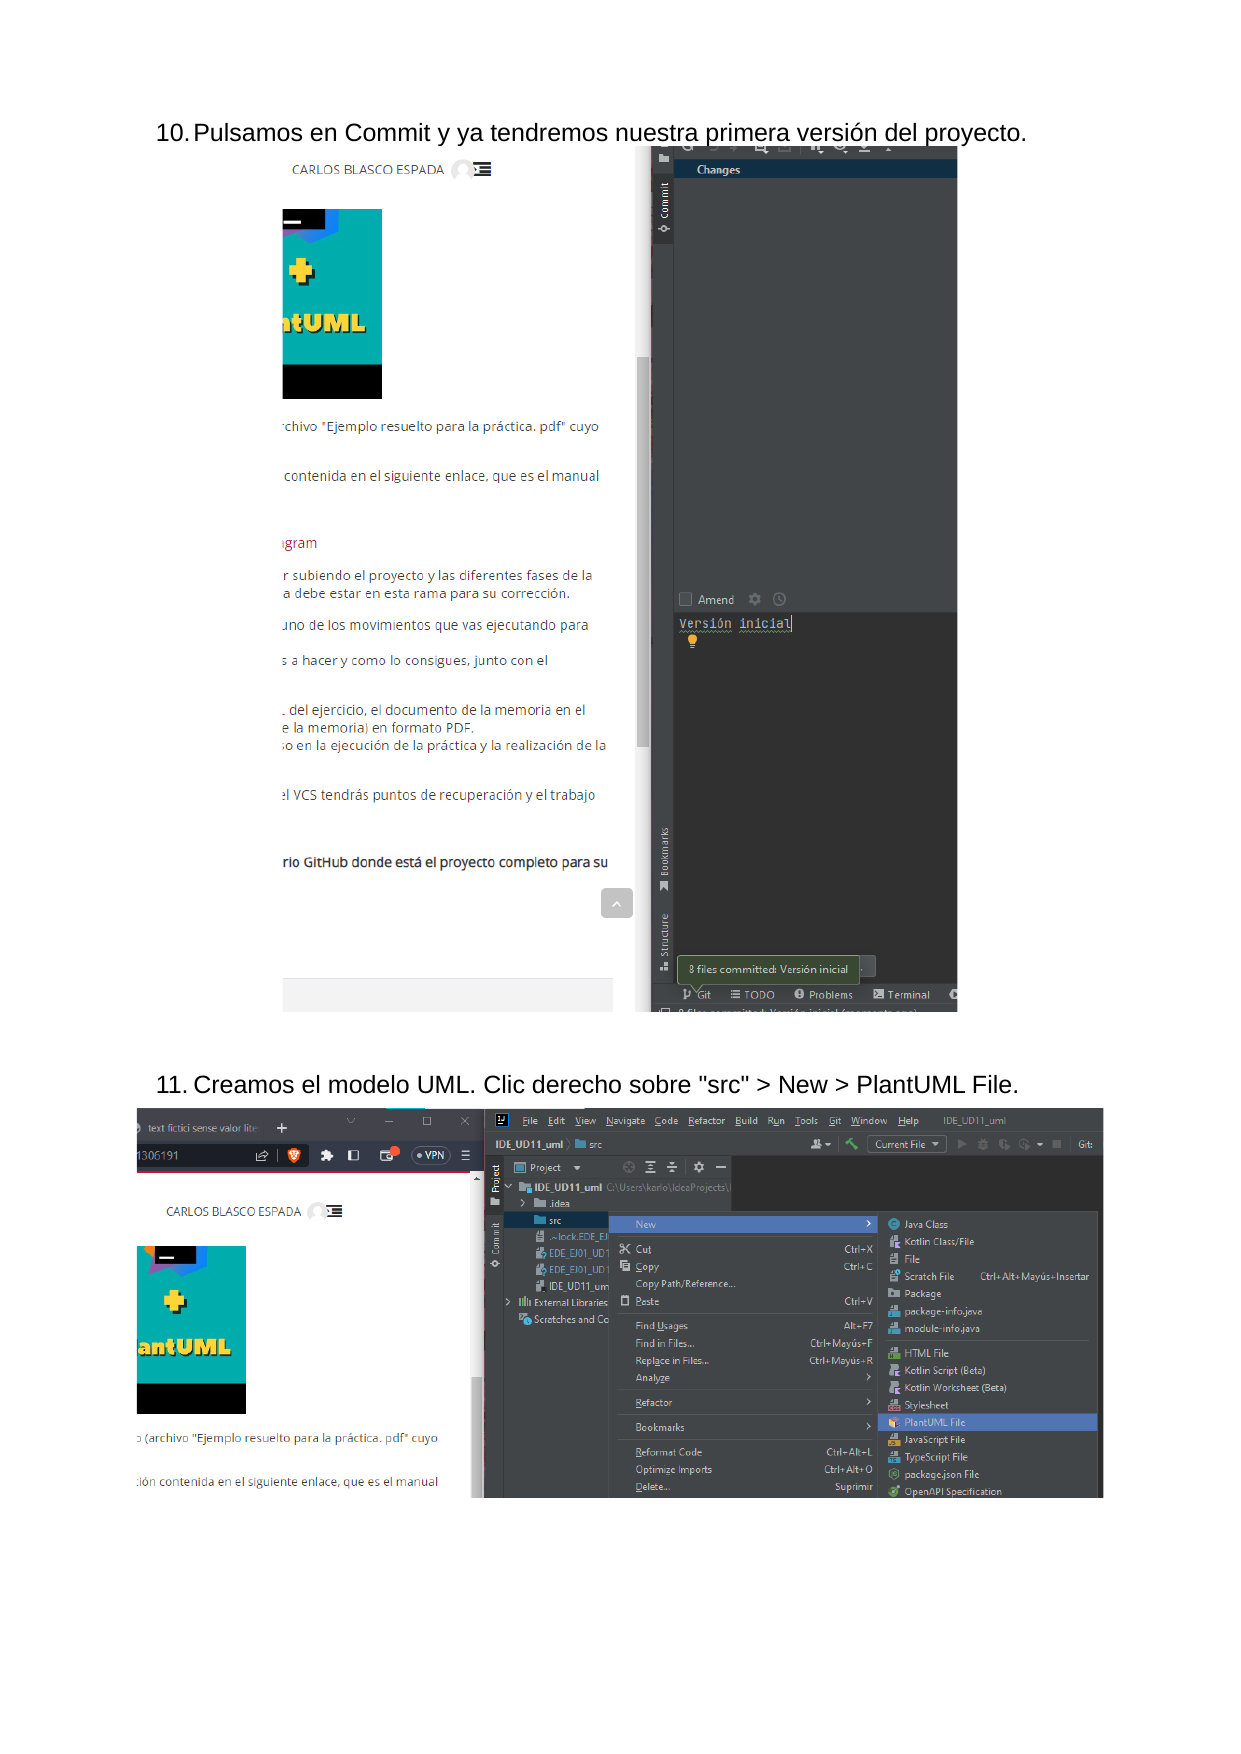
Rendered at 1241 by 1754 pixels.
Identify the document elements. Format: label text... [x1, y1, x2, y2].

picture [282, 146, 958, 1012]
picture [136, 1108, 1104, 1498]
list Creamos el modelo UML. Clic derecho sobre "src" > New > PlantUML File. [156, 1069, 1122, 1098]
list Pulsamos en Commit y ya tendremos nuestra primera versión del proyecto. [156, 118, 1122, 147]
